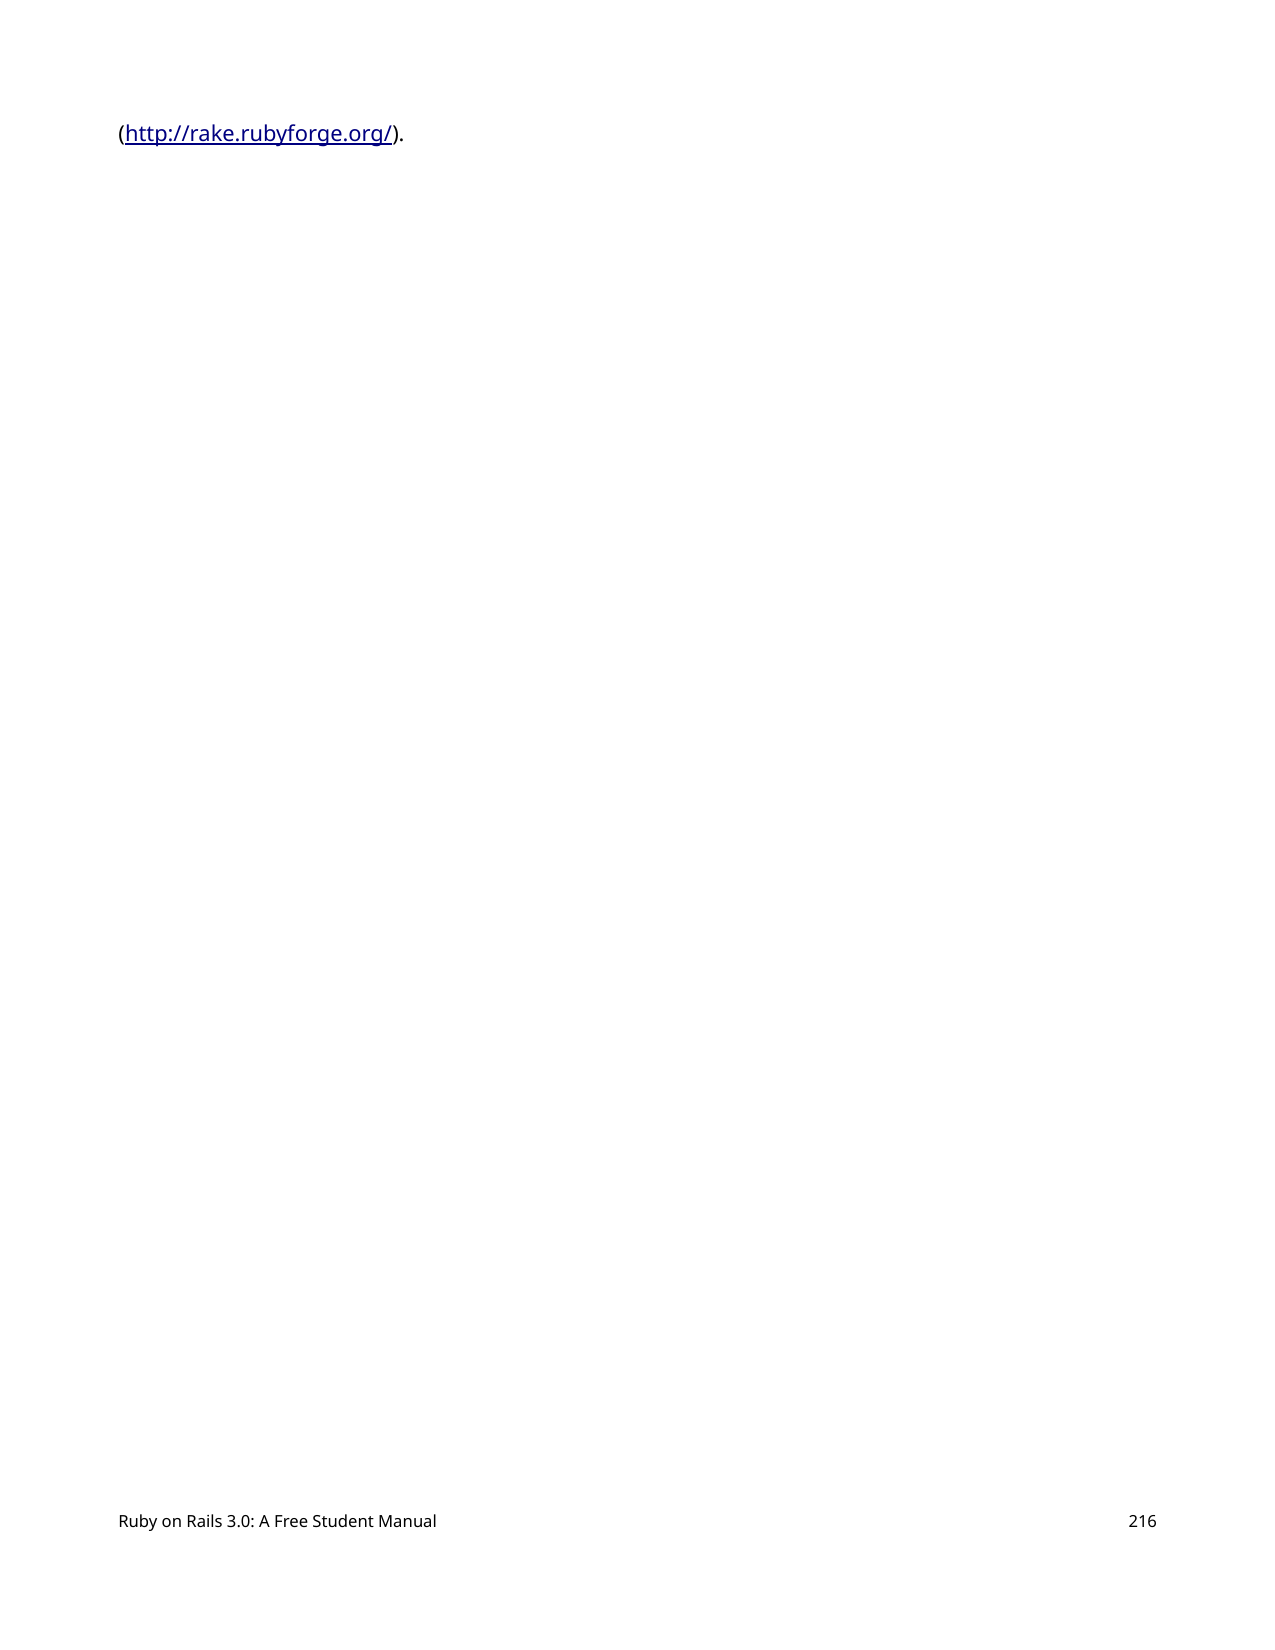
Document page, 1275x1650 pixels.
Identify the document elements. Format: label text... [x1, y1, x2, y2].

text (http://rake.rubyforge.org/). [118, 118, 1157, 148]
